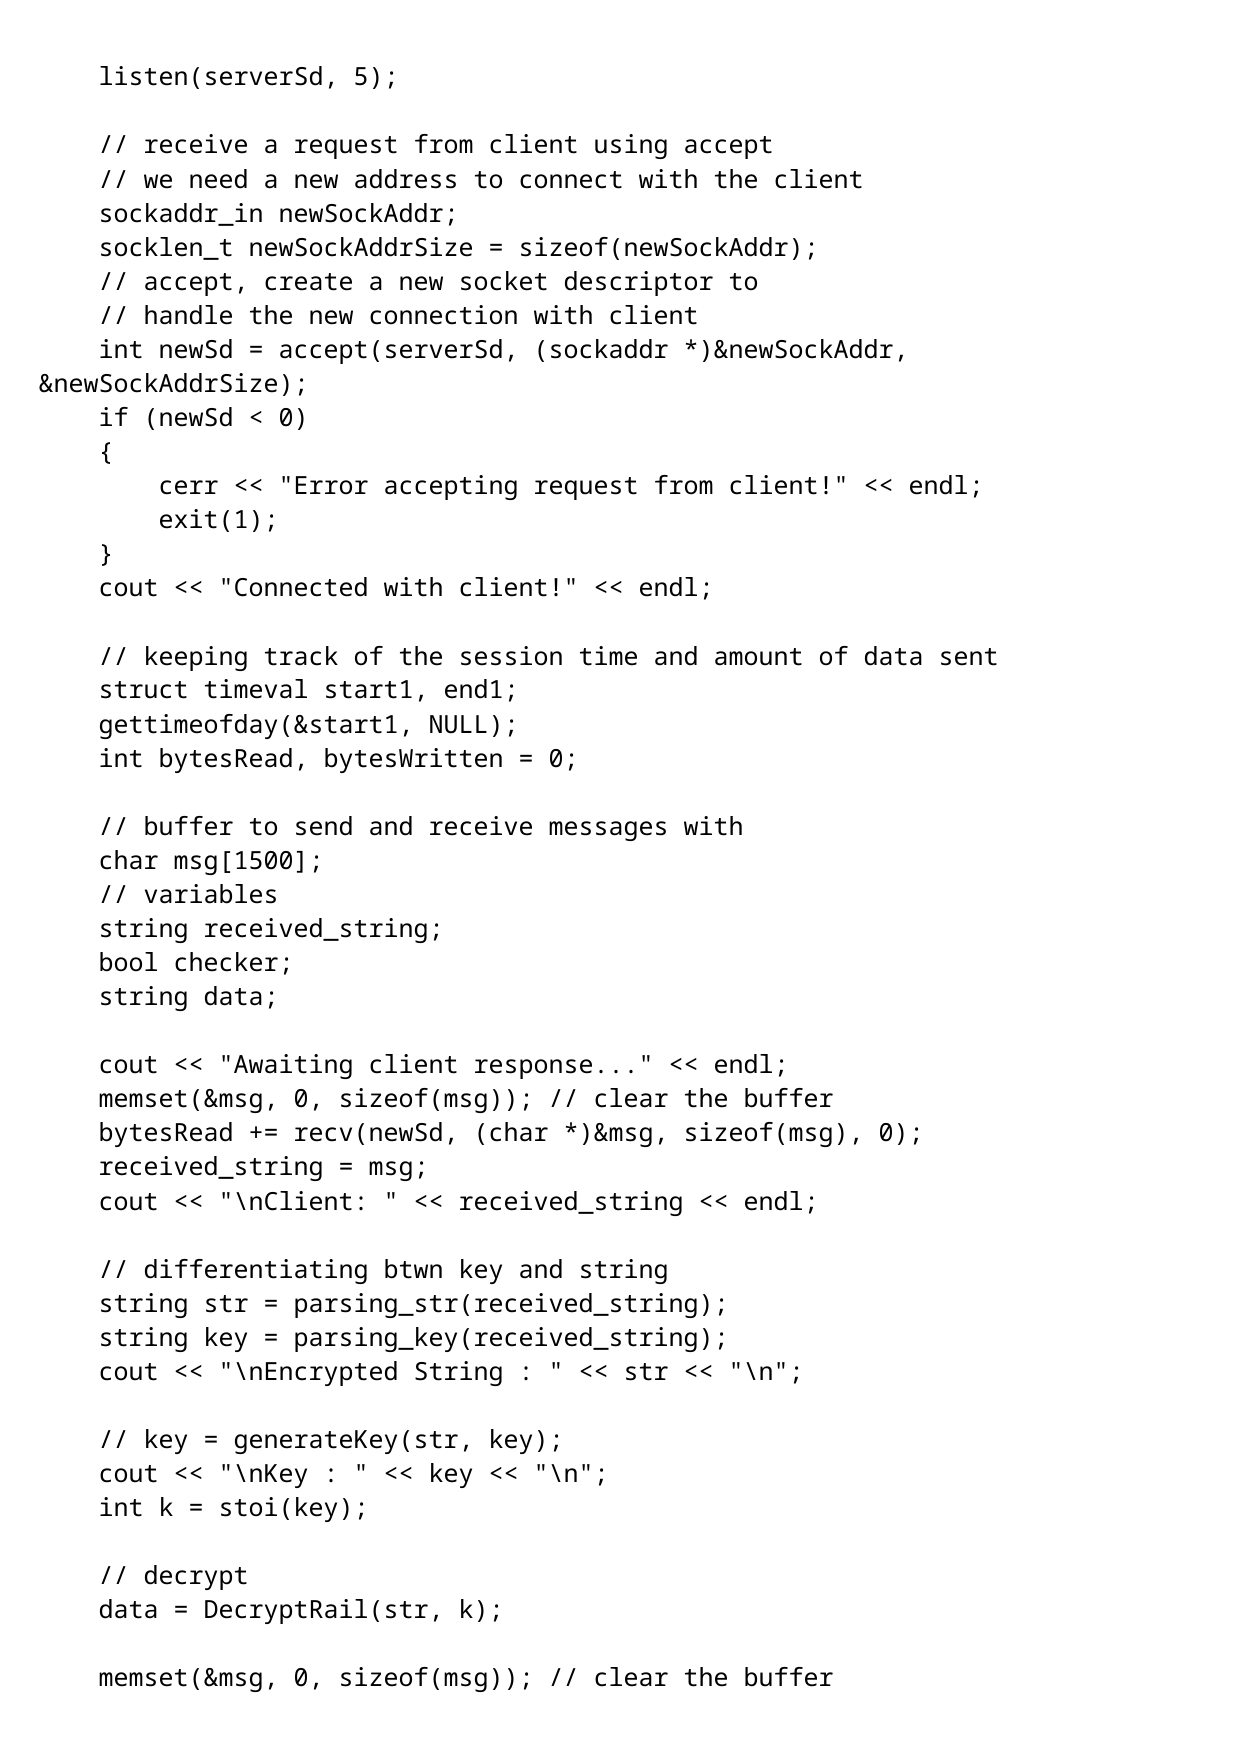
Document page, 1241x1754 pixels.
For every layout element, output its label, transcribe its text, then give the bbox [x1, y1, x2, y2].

text // receive a request from client using accept [38, 127, 1185, 161]
text cout << "Connected with client!" << endl; [38, 570, 1185, 604]
text // accept, create a new socket descriptor to [38, 263, 1185, 297]
text exit(1); [38, 502, 1185, 536]
text if (newSd < 0) [38, 400, 1185, 434]
text sockaddr_in newSockAddr; [38, 195, 1185, 229]
text cerr << "Error accepting request from client!" << endl; [38, 468, 1185, 502]
text // variables [38, 877, 1185, 911]
text memset(&msg, 0, sizeof(msg)); // clear the buffer [38, 1081, 1185, 1115]
text listen(serverSd, 5); [38, 59, 1185, 93]
text string data; [38, 979, 1185, 1013]
text data = DecryptRail(str, k); [38, 1592, 1185, 1626]
text // key = generateKey(str, key); [38, 1422, 1185, 1456]
text // decrypt [38, 1558, 1185, 1592]
text cout << "\nClient: " << received_string << endl; [38, 1183, 1185, 1217]
text string key = parsing_key(received_string); [38, 1319, 1185, 1353]
text received_string = msg; [38, 1149, 1185, 1183]
text int bytesRead, bytesWritten = 0; [38, 740, 1185, 774]
text } [38, 536, 1185, 570]
text string str = parsing_str(received_string); [38, 1285, 1185, 1319]
text cout << "Awaiting client response..." << endl; [38, 1047, 1185, 1081]
text char msg[1500]; [38, 842, 1185, 877]
text // handle the new connection with client [38, 297, 1185, 332]
text // differentiating btwn key and string [38, 1251, 1185, 1285]
text cout << "\nEncrypted String : " << str << "\n"; [38, 1353, 1185, 1387]
text struct timeval start1, end1; [38, 672, 1185, 706]
text string received_string; [38, 911, 1185, 945]
text gettimeofday(&start1, NULL); [38, 706, 1185, 740]
text // keeping track of the session time and amount of data sent [38, 638, 1185, 672]
text memset(&msg, 0, sizeof(msg)); // clear the buffer [38, 1660, 1185, 1694]
text { [38, 434, 1185, 468]
text bool checker; [38, 945, 1185, 979]
text bytesRead += recv(newSd, (char *)&msg, sizeof(msg), 0); [38, 1115, 1185, 1149]
text cout << "\nKey : " << key << "\n"; [38, 1456, 1185, 1490]
text // buffer to send and receive messages with [38, 808, 1185, 842]
text int newSd = accept(serverSd, (sockaddr *)&newSockAddr, &newSockAddrSize); [38, 332, 1185, 400]
text socklen_t newSockAddrSize = sizeof(newSockAddr); [38, 229, 1185, 263]
text // we need a new address to connect with the client [38, 161, 1185, 195]
text int k = stoi(key); [38, 1490, 1185, 1524]
